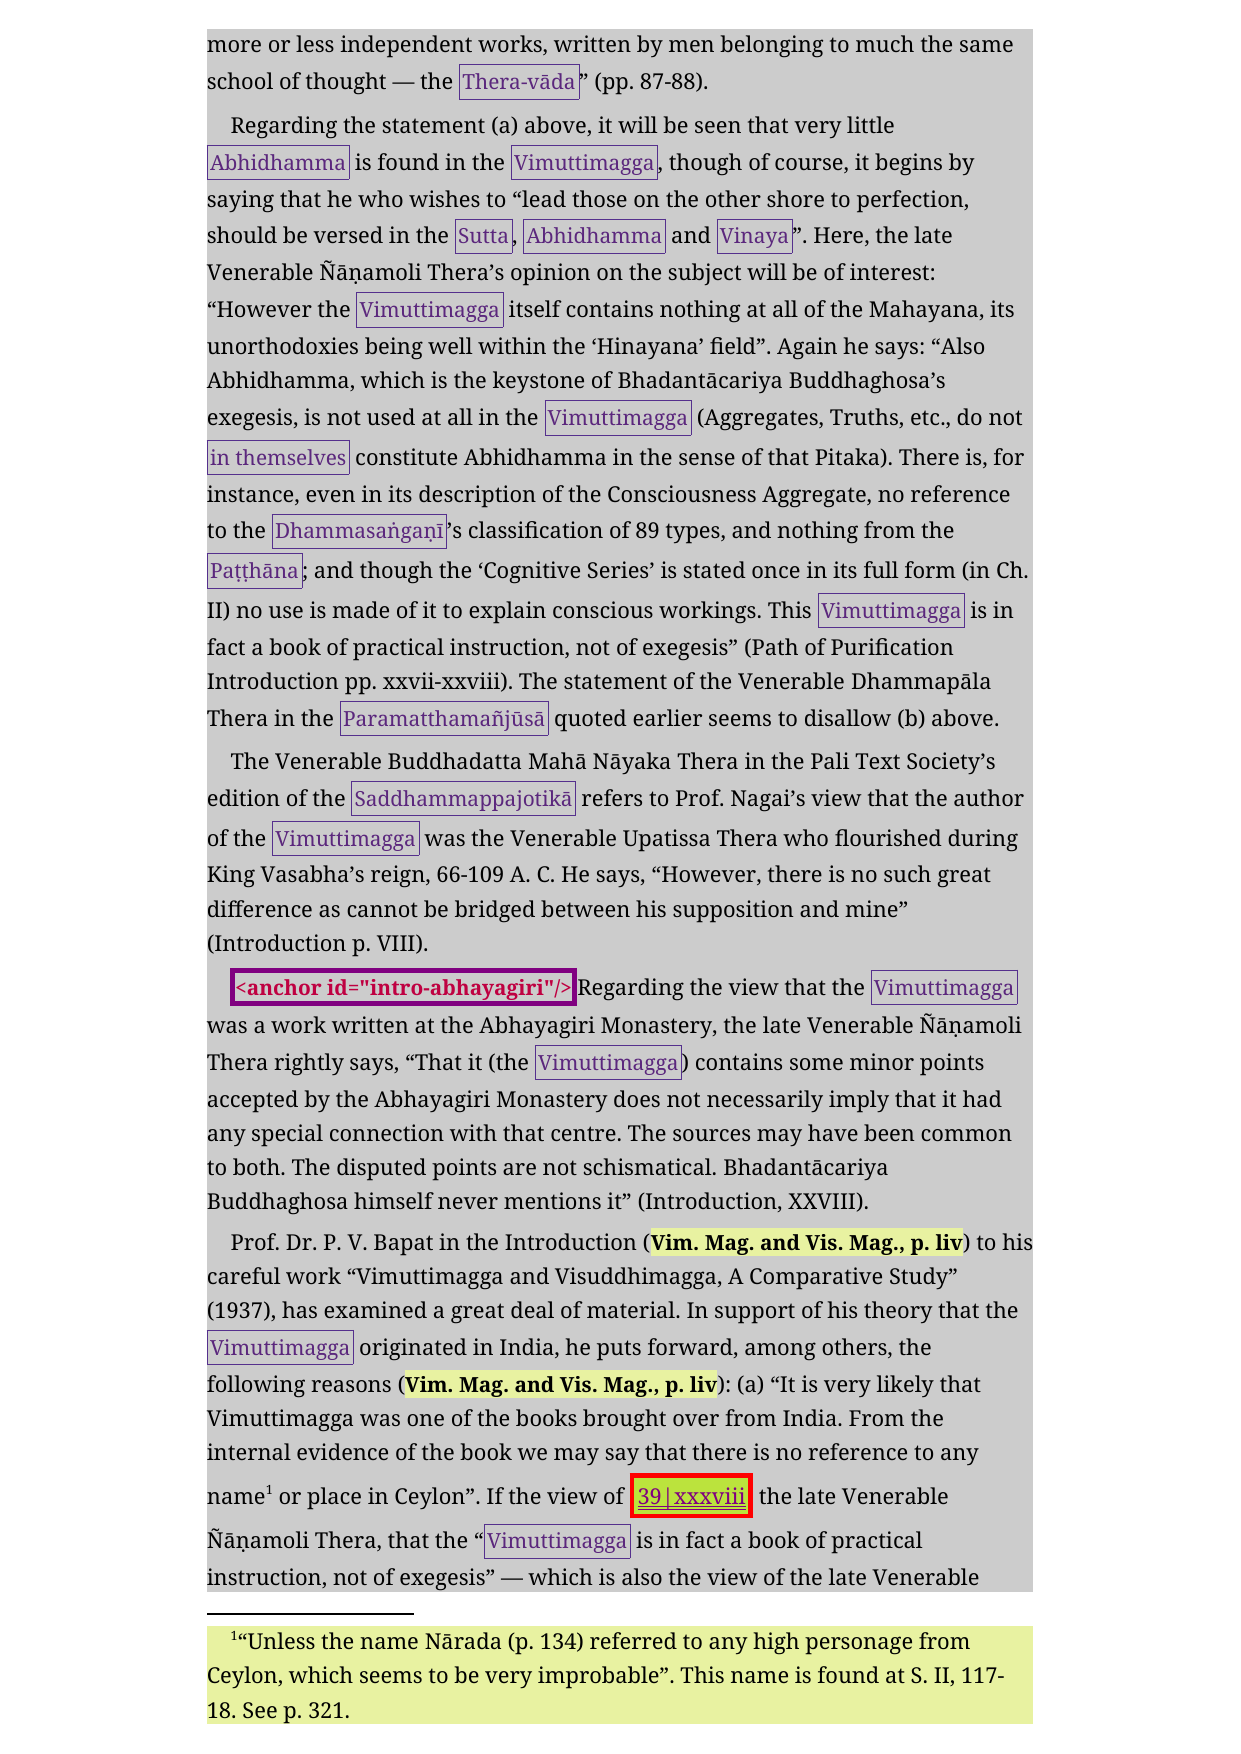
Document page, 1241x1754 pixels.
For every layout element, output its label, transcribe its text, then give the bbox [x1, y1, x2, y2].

text Regarding the statement (a) above, it will be seen that very little Abhidhamma is found in the Vimuttimagga, though of course, it begins by saying that he who wishes to “lead those on the other shore to perfection, should be versed in the Sutta, Abhidhamma and Vinaya”. Here, the late Venerable Ñāṇamoli Thera’s opinion on the subject will be of interest: “However the Vimuttimagga itself contains nothing at all of the Mahayana, its unorthodoxies being well within the ‘Hinayana’ field”. Again he says: “Also Abhidhamma, which is the keystone of Bhadantācariya Buddhaghosa’s exegesis, is not used at all in the Vimuttimagga (Aggregates, Truths, etc., do not in themselves constitute Abhidhamma in the sense of that Pitaka). There is, for instance, even in its description of the Consciousness Aggregate, no reference to the Dhammasaṅgaṇī’s classification of 89 types, and nothing from the Paṭṭhāna; and though the ‘Cognitive Series’ is stated once in its full form (in Ch. II) no use is made of it to explain conscious workings. This Vimuttimagga is in fact a book of practical instruction, not of exegesis” (Path of Purification Introduction pp. xxvii-xxviii). The statement of the Venerable Dhammapāla Thera in the Paramatthamañjūsā quoted earlier seems to disallow (b) above. [207, 110, 1033, 735]
text “Unless the name Nārada (p. 134) referred to any high personage from Ceylon, which seems to be very improbable”. This name is found at S. II, 117-18. See p. 321. [207, 1626, 1033, 1724]
text <anchor id="intro-abhayagiri"/>Regarding the view that the Vimuttimagga was a work written at the Abhayagiri Monastery, the late Venerable Ñāṇamoli Thera rightly says, “That it (the Vimuttimagga) contains some minor points accepted by the Abhayagiri Monastery does not necessarily imply that it had any special connection with that centre. The sources may have been common to both. The disputed points are not schismatical. Bhadantācariya Buddhaghosa himself never mentions it” (Introduction, XXVIII). [207, 968, 1033, 1216]
text The Venerable Buddhadatta Mahā Nāyaka Thera in the Pali Text Society’s edition of the Saddhammappajotikā refers to Prof. Nagai’s view that the author of the Vimuttimagga was the Venerable Upatissa Thera who flourished during King Vasabha’s reign, 66-109 A. C. He says, “However, there is no such great difference as cannot be bridged between his supposition and mine” (Introduction p. VIII). [207, 746, 1033, 958]
text Prof. Dr. P. V. Bapat in the Introduction (Vim. Mag. and Vis. Mag., p. liv) to his careful work “Vimuttimagga and Visuddhimagga, A Comparative Study” (1937), has examined a great deal of material. In support of his theory that the Vimuttimagga originated in India, he puts forward, among others, the following reasons (Vim. Mag. and Vis. Mag., p. liv): (a) “It is very likely that Vimuttimagga was one of the books brought over from India. From the internal evidence of the book we may say that there is no reference to any name or place in Ceylon”. If the view of 39|xxxviii the late Venerable Ñāṇamoli Thera, that the “Vimuttimagga is in fact a book of practical instruction, not of exegesis” — which is also the view of the late Venerable [207, 1226, 1033, 1592]
text more or less independent works, written by men belonging to much the same school of thought — the Thera-vāda” (pp. 87-88). [207, 29, 1033, 99]
